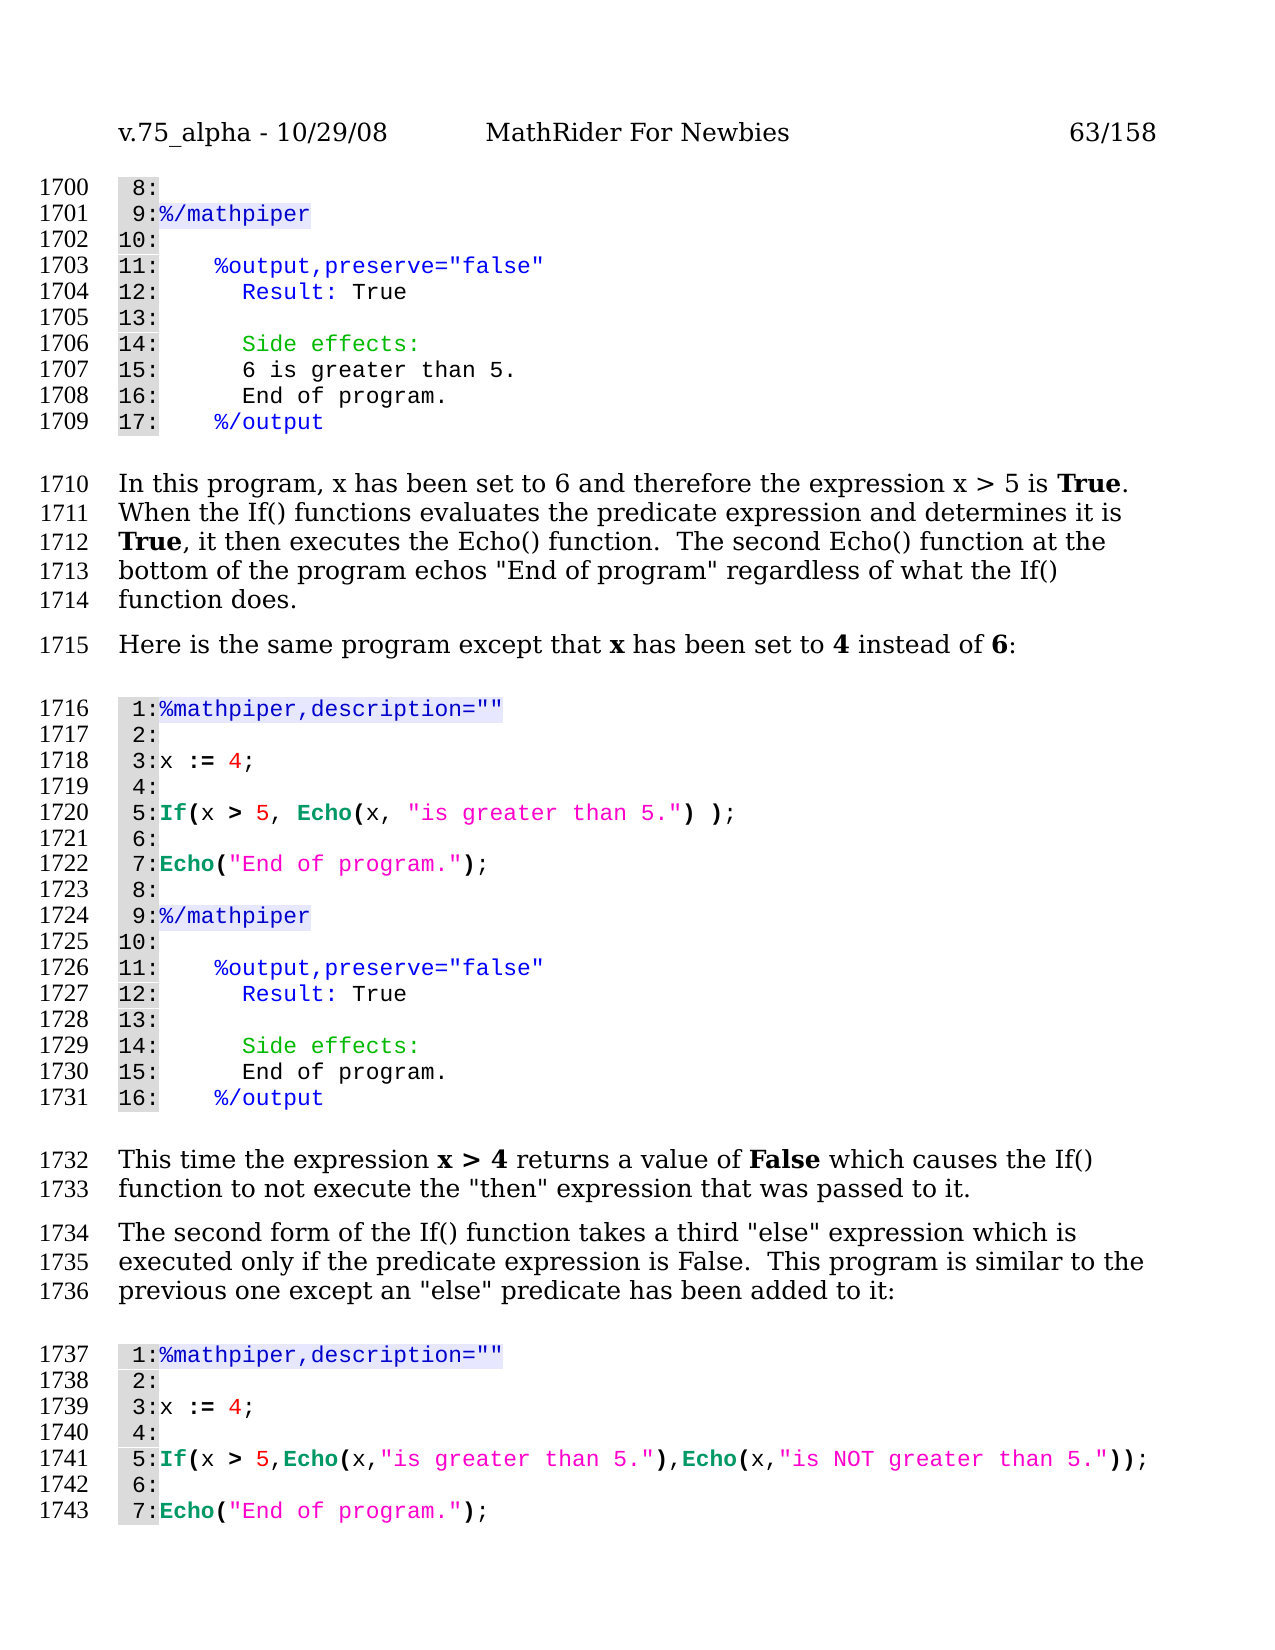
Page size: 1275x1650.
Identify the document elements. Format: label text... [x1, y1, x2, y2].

text 7:Echo("End of program."); [118, 1499, 1157, 1525]
text 13: [118, 306, 1157, 332]
text 11: %output,preserve="false" [118, 957, 1157, 982]
text 10: [118, 931, 1157, 957]
text 15: End of program. [118, 1060, 1157, 1086]
text 3:x := 4; [118, 749, 1157, 775]
text 10: [118, 229, 1157, 254]
text 4: [118, 1421, 1157, 1447]
text 3:x := 4; [118, 1396, 1157, 1421]
text 14: Side effects: [118, 1034, 1157, 1060]
text 1:%mathpiper,description="" [118, 697, 1157, 723]
text 13: [118, 1008, 1157, 1034]
text 1:%mathpiper,description="" [118, 1344, 1157, 1369]
text 16: %/output [118, 1086, 1157, 1112]
text 17: %/output [118, 410, 1157, 436]
text 8: [118, 177, 1157, 203]
text 2: [118, 1369, 1157, 1396]
text 5:If(x > 5, Echo(x, "is greater than 5.") ); [118, 801, 1157, 827]
text 7:Echo("End of program."); [118, 853, 1157, 879]
text 9:%/mathpiper [118, 905, 1157, 931]
text 5:If(x > 5,Echo(x,"is greater than 5."),Echo(x,"is NOT greater than 5.")); [118, 1447, 1157, 1473]
text 15: 6 is greater than 5. [118, 358, 1157, 384]
text The second form of the If() function takes a third "else" expression which is executed only if the predicate expression is False. This program is similar to the previous one except an "else" predicate has been added to it: [118, 1218, 1157, 1306]
text 12: Result: True [118, 982, 1157, 1008]
text This time the expression x > 4 returns a value of False which causes the If() function to not execute the "then" expression that was passed to it. [118, 1145, 1157, 1203]
text 16: End of program. [118, 384, 1157, 410]
text 8: [118, 879, 1157, 905]
text 4: [118, 775, 1157, 801]
text 11: %output,preserve="false" [118, 254, 1157, 281]
text 6: [118, 827, 1157, 853]
text 12: Result: True [118, 281, 1157, 306]
text 6: [118, 1473, 1157, 1499]
text 2: [118, 723, 1157, 749]
text Here is the same program except that x has been set to 4 instead of 6: [118, 630, 1157, 659]
text 14: Side effects: [118, 332, 1157, 358]
text 9:%/mathpiper [118, 203, 1157, 229]
text In this program, x has been set to 6 and therefore the expression x > 5 is True. When the If() functions evaluates the predicate expression and determines it is True, it then executes the Echo() function. The second Echo() function at the bottom of the program echos "End of program" regardless of what the If() function does. [118, 469, 1157, 615]
